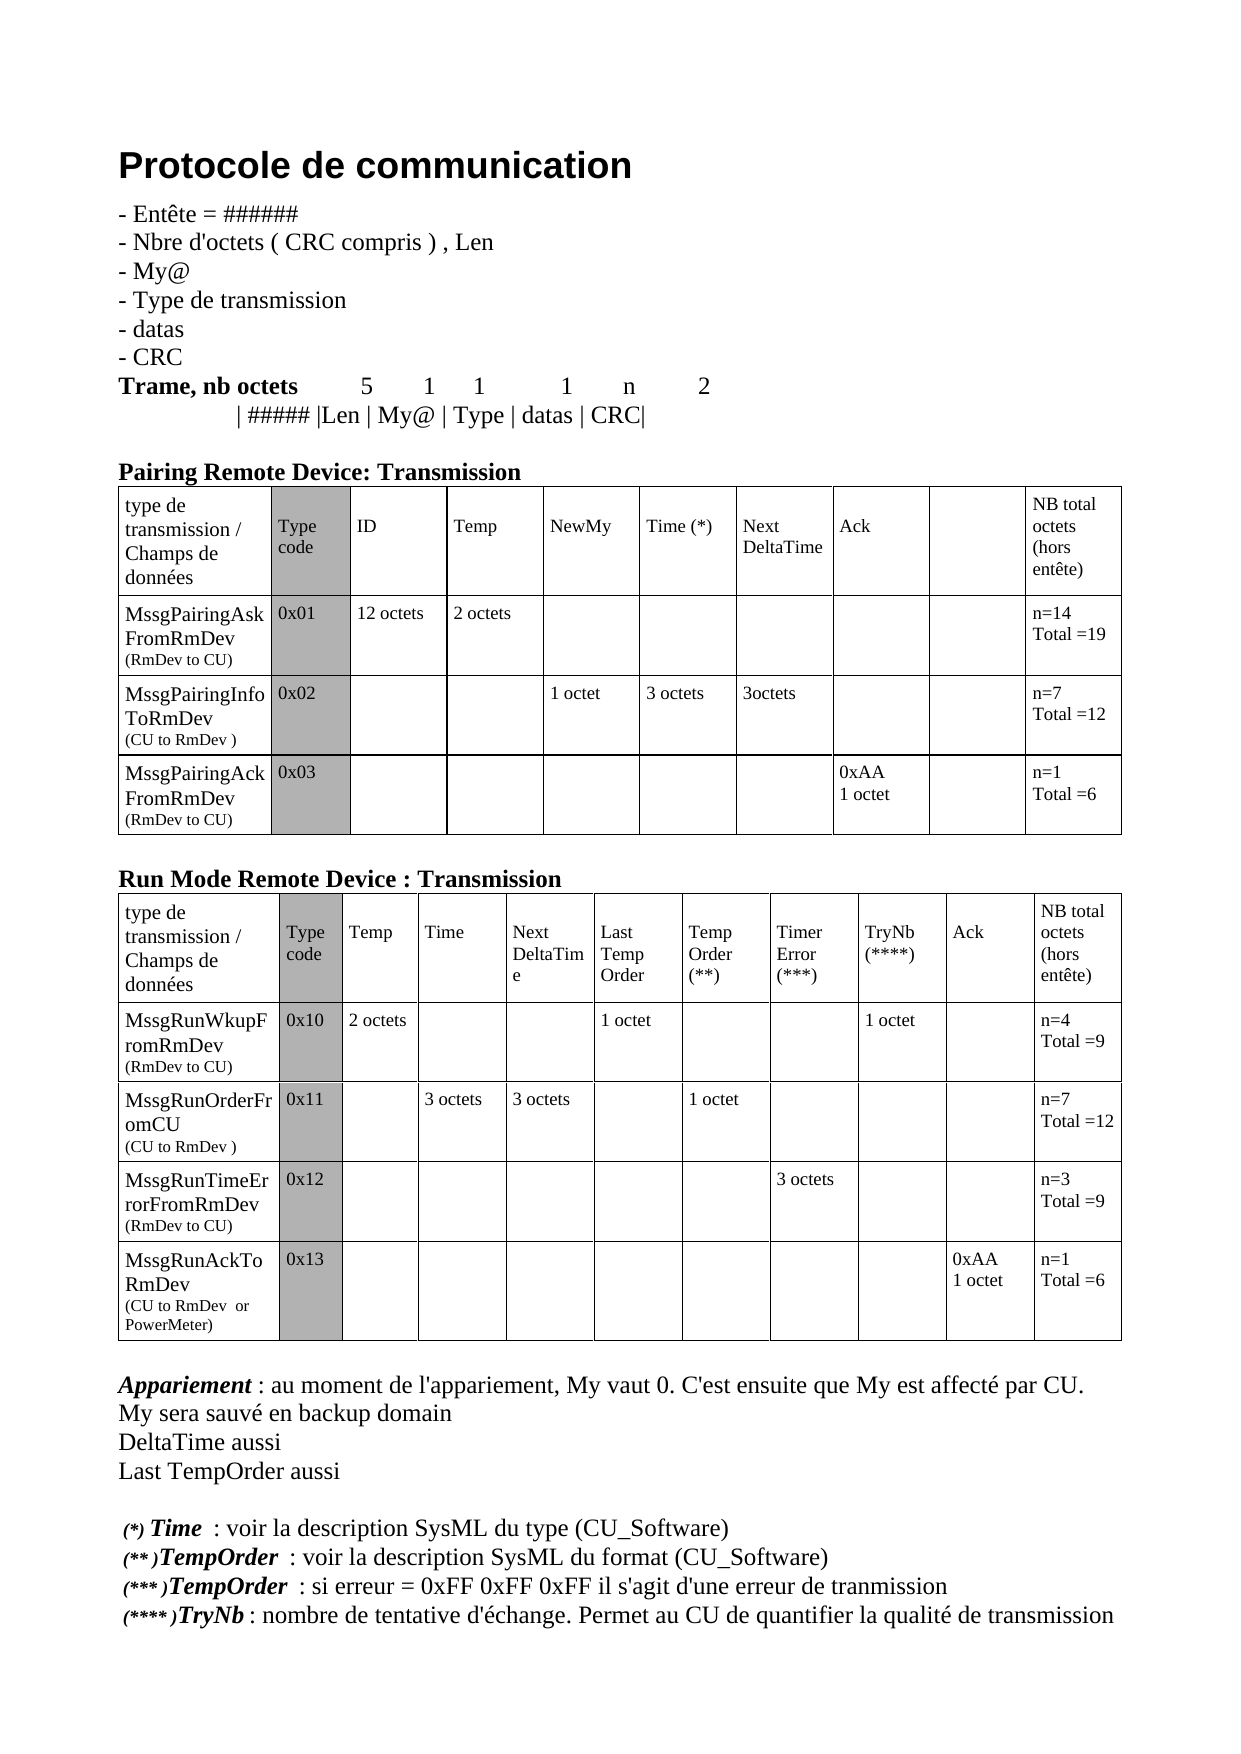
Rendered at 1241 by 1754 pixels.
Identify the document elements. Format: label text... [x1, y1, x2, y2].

table_header Type code [280, 894, 342, 1002]
table_cell 0x01 [272, 596, 350, 675]
table_cell [544, 596, 639, 675]
table_cell [834, 596, 929, 675]
table_cell 0x12 [280, 1162, 342, 1241]
table_cell [640, 596, 736, 675]
table_cell [859, 1083, 946, 1161]
table_cell 1 octet [683, 1083, 769, 1161]
table_cell 12 octets [351, 596, 446, 675]
table_cell [343, 1083, 417, 1161]
table_header type de transmission / Champs de données [119, 894, 279, 1002]
table_cell 0x10 [280, 1003, 342, 1081]
table_header Ack [947, 894, 1034, 1002]
table_header Temp Order (**) [683, 894, 769, 1002]
table_cell [737, 596, 832, 675]
text (*) Time : voir la description SysML du type (CU_Software) [118, 1513, 1122, 1542]
table_cell 3octets [737, 676, 832, 754]
table_header Ack [834, 487, 929, 595]
table_cell 1 octet [544, 676, 639, 754]
table_cell [834, 676, 929, 754]
table_cell [683, 1003, 769, 1081]
text | ##### |Len | My@ | Type | datas | CRC| [118, 400, 1122, 429]
subtitle Protocole de communication [118, 143, 1122, 186]
table_cell MssgRunAckToRmDev (CU to RmDev or PowerMeter) [119, 1242, 279, 1340]
table_cell [930, 596, 1025, 675]
text Run Mode Remote Device : Transmission [118, 864, 1122, 893]
table_cell [930, 676, 1025, 754]
table_cell 1 octet [859, 1003, 946, 1081]
table_cell MssgPairingInfoToRmDev (CU to RmDev ) [119, 676, 271, 754]
table_cell [343, 1242, 417, 1340]
text Appariement : au moment de l'appariement, My vaut 0. C'est ensuite que My est affecté par CU. My sera sauvé en backup domain [118, 1370, 1122, 1427]
text - Entête = ###### [118, 199, 1122, 227]
table_cell [419, 1242, 506, 1340]
table_cell 0x11 [280, 1083, 342, 1161]
table_cell 0x02 [272, 676, 350, 754]
table_cell MssgRunWkupFromRmDev (RmDev to CU) [119, 1003, 279, 1081]
text (*** )TempOrder : si erreur = 0xFF 0xFF 0xFF il s'agit d'une erreur de tranmission [118, 1571, 1122, 1600]
text Last TempOrder aussi [118, 1456, 1122, 1485]
text - Type de transmission [118, 285, 1122, 314]
table_header Type code [272, 487, 350, 595]
table_header Last Temp Order [595, 894, 682, 1002]
table_cell [419, 1003, 506, 1081]
table_header Time [419, 894, 506, 1002]
table_cell n=7 Total =12 [1035, 1083, 1121, 1161]
text - Nbre d'octets ( CRC compris ) , Len [118, 227, 1122, 256]
table_header [930, 487, 1025, 595]
table_cell MssgPairingAskFromRmDev (RmDev to CU) [119, 596, 271, 675]
table_cell n=1 Total =6 [1026, 756, 1121, 834]
table_header type de transmission / Champs de données [119, 487, 271, 595]
table_cell 0x13 [280, 1242, 342, 1340]
table_header NB total octets (hors entête) [1035, 894, 1121, 1002]
table_cell 3 octets [507, 1083, 593, 1161]
table_header Next DeltaTime [507, 894, 593, 1002]
table_header NB total octets (hors entête) [1026, 487, 1121, 595]
text DeltaTime aussi [118, 1427, 1122, 1456]
table_cell 0x03 [272, 756, 350, 834]
table_cell [930, 756, 1025, 834]
text - My@ [118, 256, 1122, 285]
table_cell [448, 756, 543, 834]
table_cell n=4 Total =9 [1035, 1003, 1121, 1081]
table_cell 1 octet [595, 1003, 682, 1081]
table_header Temp [448, 487, 543, 595]
table_cell [683, 1242, 769, 1340]
table_cell [947, 1162, 1034, 1241]
table_header Timer Error (***) [771, 894, 858, 1002]
table_cell MssgRunTimeErrorFromRmDev (RmDev to CU) [119, 1162, 279, 1241]
table_cell 2 octets [343, 1003, 417, 1081]
table_cell [507, 1162, 593, 1241]
table_cell n=14 Total =19 [1026, 596, 1121, 675]
table_cell 3 octets [771, 1162, 858, 1241]
table_cell 3 octets [640, 676, 736, 754]
table_cell 0xAA 1 octet [834, 756, 929, 834]
table_cell [595, 1242, 682, 1340]
table_cell MssgPairingAckFromRmDev (RmDev to CU) [119, 756, 271, 834]
table_header Next DeltaTime [737, 487, 832, 595]
table_cell [351, 676, 446, 754]
table_cell [448, 676, 543, 754]
table_cell [544, 756, 639, 834]
table_cell [859, 1162, 946, 1241]
table_cell n=3 Total =9 [1035, 1162, 1121, 1241]
text Trame, nb octets 5 1 1 1 n 2 [118, 371, 1122, 400]
table_cell [771, 1003, 858, 1081]
text - CRC [118, 342, 1122, 371]
table_cell [737, 756, 832, 834]
table_cell [507, 1003, 593, 1081]
table_cell [771, 1242, 858, 1340]
table_cell [947, 1083, 1034, 1161]
table_cell [507, 1242, 593, 1340]
table_cell 2 octets [448, 596, 543, 675]
text Pairing Remote Device: Transmission [118, 457, 1122, 486]
table_cell [343, 1162, 417, 1241]
table_cell [947, 1003, 1034, 1081]
table_cell [351, 756, 446, 834]
table_cell 3 octets [419, 1083, 506, 1161]
table_cell [640, 756, 736, 834]
table_cell [859, 1242, 946, 1340]
table_header NewMy [544, 487, 639, 595]
table_cell [595, 1162, 682, 1241]
table_header Time (*) [640, 487, 736, 595]
text - datas [118, 314, 1122, 342]
table_cell n=7 Total =12 [1026, 676, 1121, 754]
table_header TryNb (****) [859, 894, 946, 1002]
table_cell n=1 Total =6 [1035, 1242, 1121, 1340]
table_cell [683, 1162, 769, 1241]
text (** )TempOrder : voir la description SysML du format (CU_Software) [118, 1542, 1122, 1571]
table_cell [771, 1083, 858, 1161]
table_cell MssgRunOrderFromCU (CU to RmDev ) [119, 1083, 279, 1161]
table_header ID [351, 487, 446, 595]
table_cell 0xAA 1 octet [947, 1242, 1034, 1340]
table_cell [595, 1083, 682, 1161]
text (**** )TryNb : nombre de tentative d'échange. Permet au CU de quantifier la qualité de transmission [118, 1600, 1122, 1628]
table_header Temp [343, 894, 417, 1002]
table_cell [419, 1162, 506, 1241]
